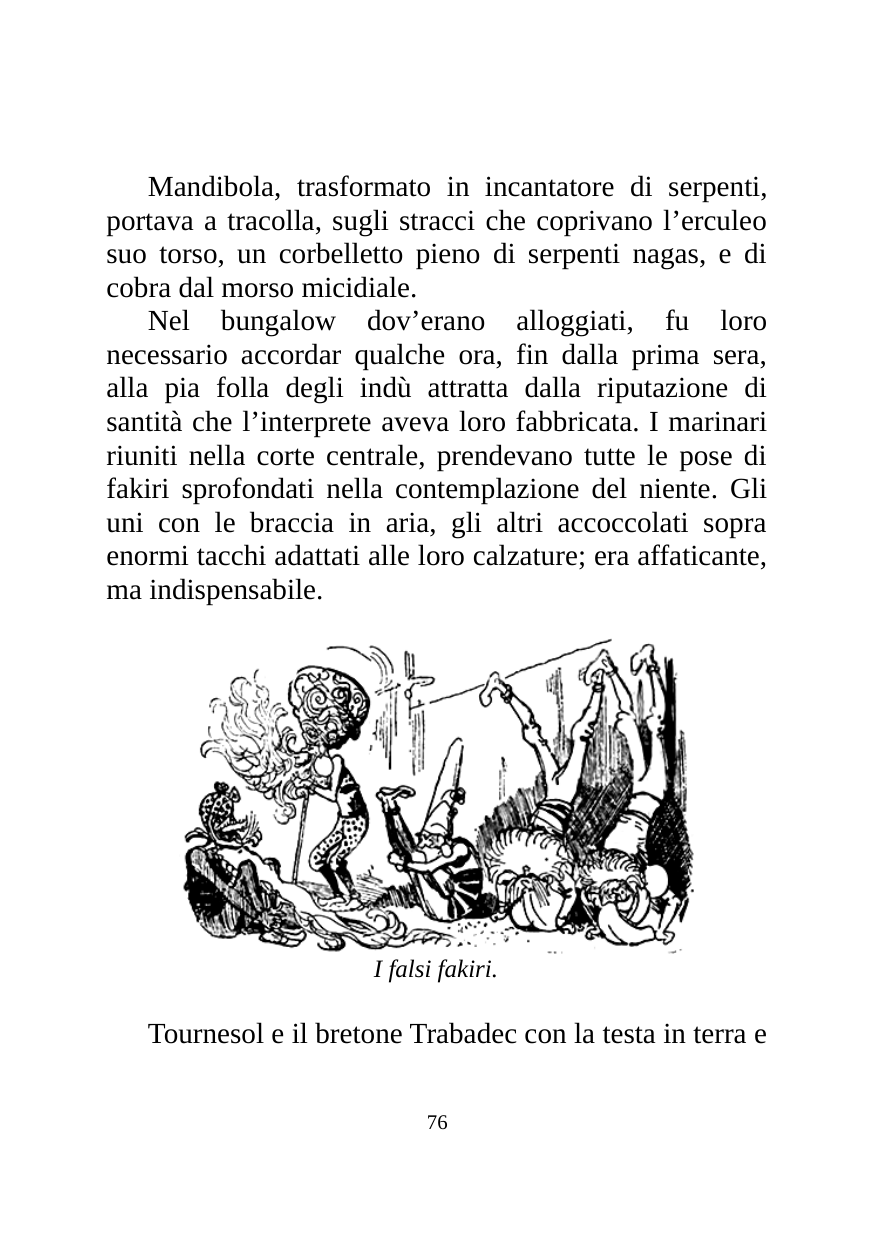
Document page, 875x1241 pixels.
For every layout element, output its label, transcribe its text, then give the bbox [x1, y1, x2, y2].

text Mandibola, trasformato in incantatore di serpenti, portava a tracolla, sugli stracci che coprivano l’erculeo suo torso, un corbelletto pieno di serpenti nagas, e di cobra dal morso micidiale. [106, 169, 768, 303]
text I falsi fakiri. [179, 954, 695, 983]
text Nel bungalow dov’erano alloggiati, fu loro necessario accordar qualche ora, fin dalla prima sera, alla pia folla degli indù attratta dalla riputazione di santità che l’interprete aveva loro fabbricata. I marinari riuniti nella corte centrale, prendevano tutte le pose di fakiri sprofondati nella contemplazione del niente. Gli uni con le braccia in aria, gli altri accoccolati sopra enormi tacchi adattati alle loro calzature; era affaticante, ma indispensabile. [106, 303, 768, 605]
picture [179, 636, 695, 954]
text Tournesol e il bretone Trabadec con la testa in terra e [106, 1016, 768, 1050]
